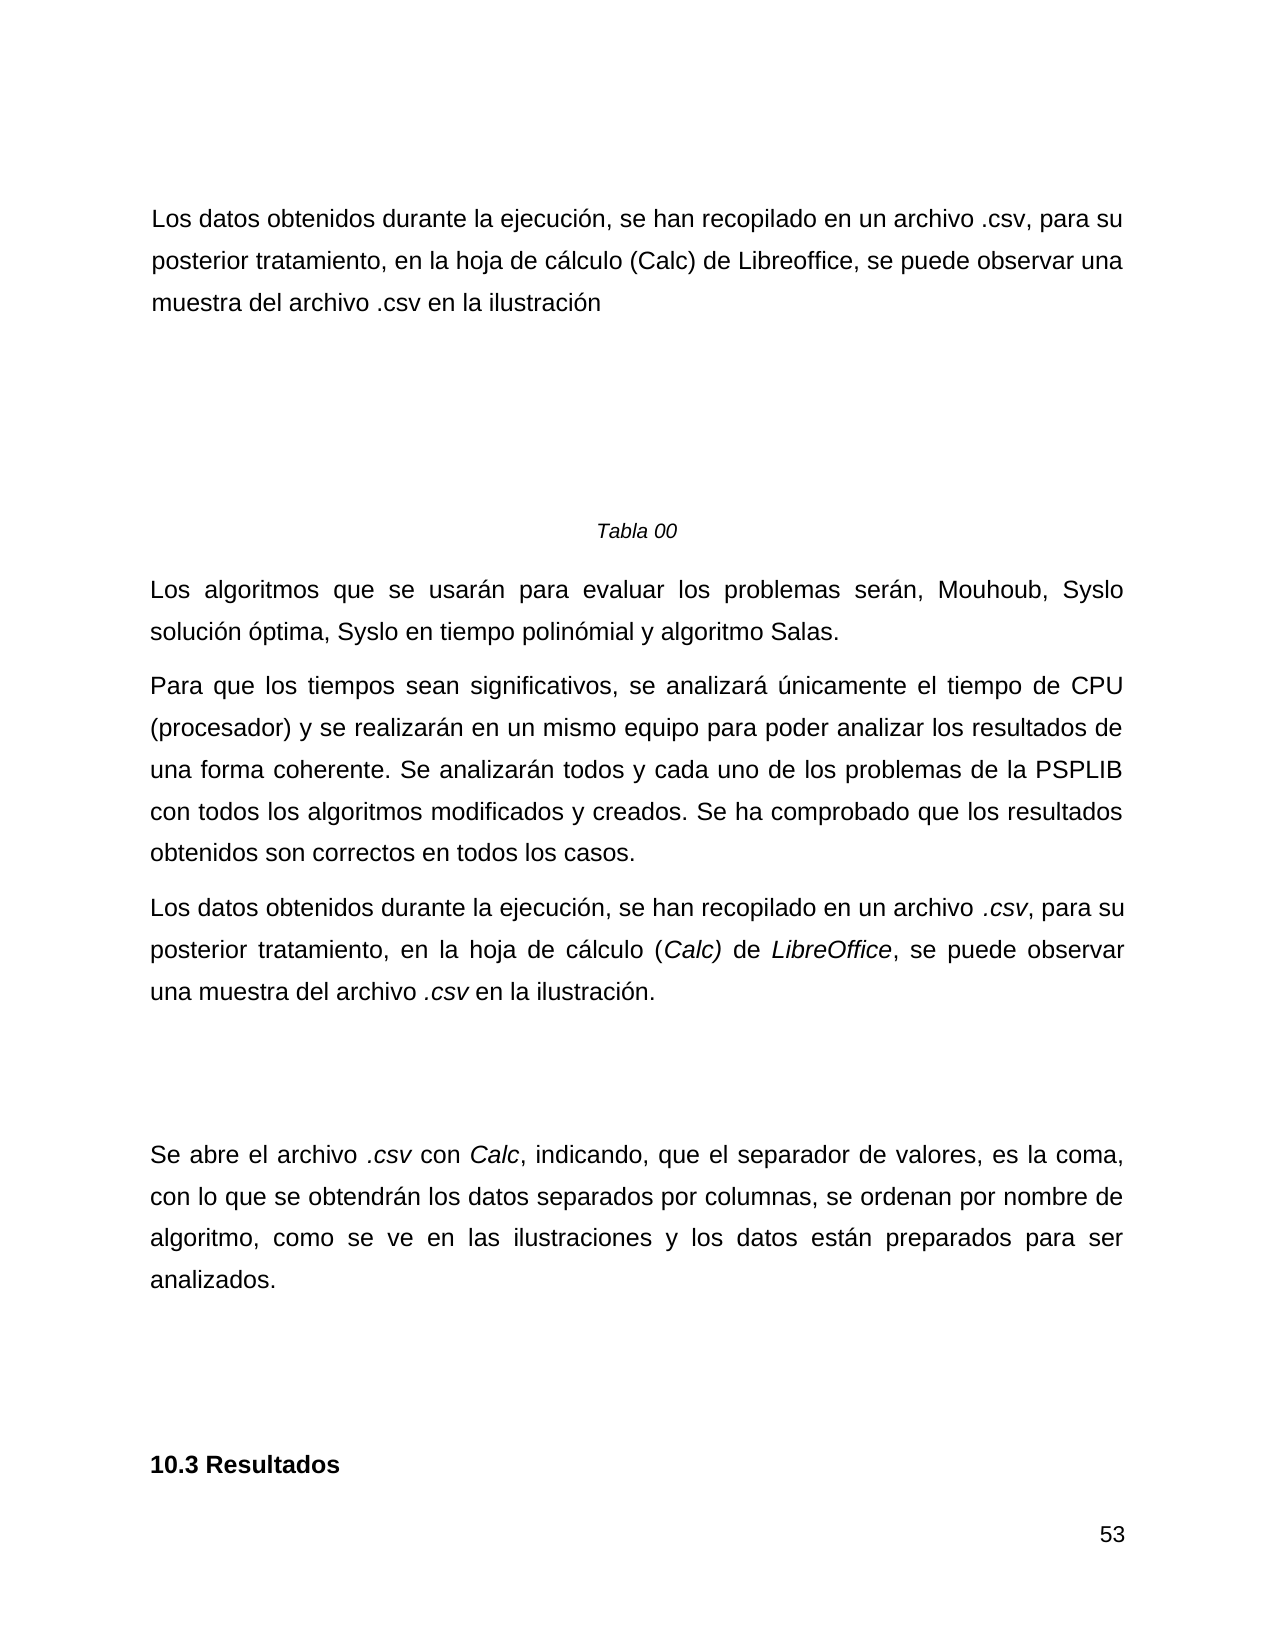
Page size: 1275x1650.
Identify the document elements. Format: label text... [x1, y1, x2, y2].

text Los datos obtenidos durante la ejecución, se han recopilado en un archivo .csv, para su posterior tratamiento, en la hoja de cálculo (Calc) de Libreoffice, se puede observar una muestra del archivo .csv en la ilustración [151, 205, 1125, 317]
text Los datos obtenidos durante la ejecución, se han recopilado en un archivo .csv, para su posterior tratamiento, en la hoja de cálculo (Calc) de LibreOffice, se puede observar una muestra del archivo .csv en la ilustración. [150, 894, 1125, 1005]
text Los algoritmos que se usarán para evaluar los problemas serán, Mouhoub, Syslo solución óptima, Syslo en tiempo polinómial y algoritmo Salas. [150, 576, 1125, 645]
text Para que los tiempos sean significativos, se analizará únicamente el tiempo de CPU (procesador) y se realizarán en un mismo equipo para poder analizar los resultados de una forma coherente. Se analizarán todos y cada uno de los problemas de la PSPLIB con todos los algoritmos modificados y creados. Se ha comprobado que los resultados obtenidos son correctos en todos los casos. [150, 672, 1125, 867]
text Se abre el archivo .csv con Calc, indicando, que el separador de valores, es la coma, con lo que se obtendrán los datos separados por columnas, se ordenan por nombre de algoritmo, como se ve en las ilustraciones y los datos están preparados para ser analizados. [150, 1141, 1125, 1294]
text 10.3 Resultados [150, 1451, 1125, 1478]
text Tabla 00 [150, 519, 1125, 543]
